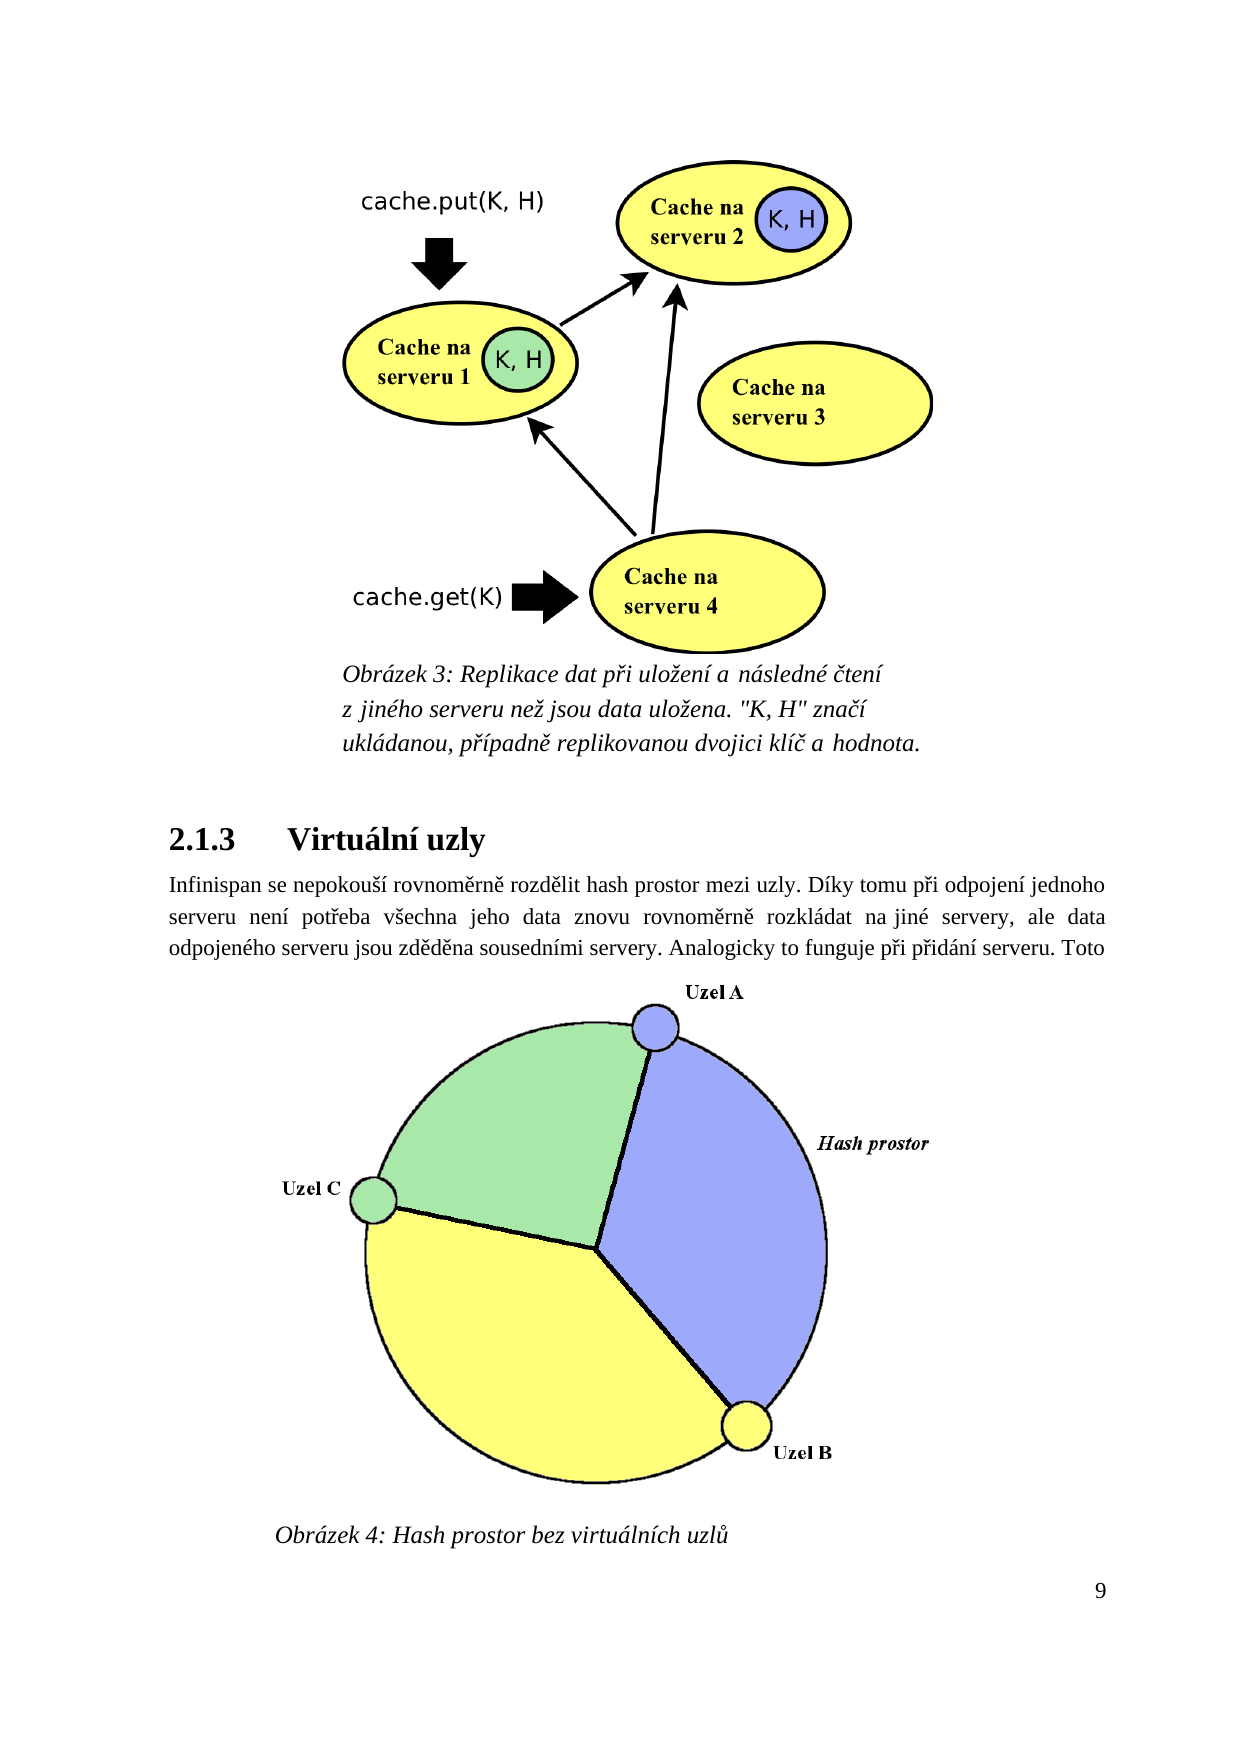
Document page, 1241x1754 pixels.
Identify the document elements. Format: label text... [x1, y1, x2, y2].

text Obrázek 3: Replikace dat při uložení a následné čtení z jiného serveru než jsou data uložena. "K, H" značí ukládanou, případně replikovanou dvojici klíč a hodnota. [342, 654, 933, 757]
text Infinispan se nepokouší rovnoměrně rozdělit hash prostor mezi uzly. Díky tomu při odpojení jednoho serveru není potřeba všechna jeho data znovu rovnoměrně rozkládat na jiné servery, ale data odpojeného serveru jsou zděděna sousedními servery. Analogicky to funguje při přidání serveru. Toto [169, 871, 1106, 973]
picture [342, 160, 934, 654]
picture [274, 973, 938, 1515]
subtitle Virtuální uzly [169, 819, 1106, 857]
text Obrázek 4: Hash prostor bez virtuálních uzlů [274, 1515, 972, 1549]
